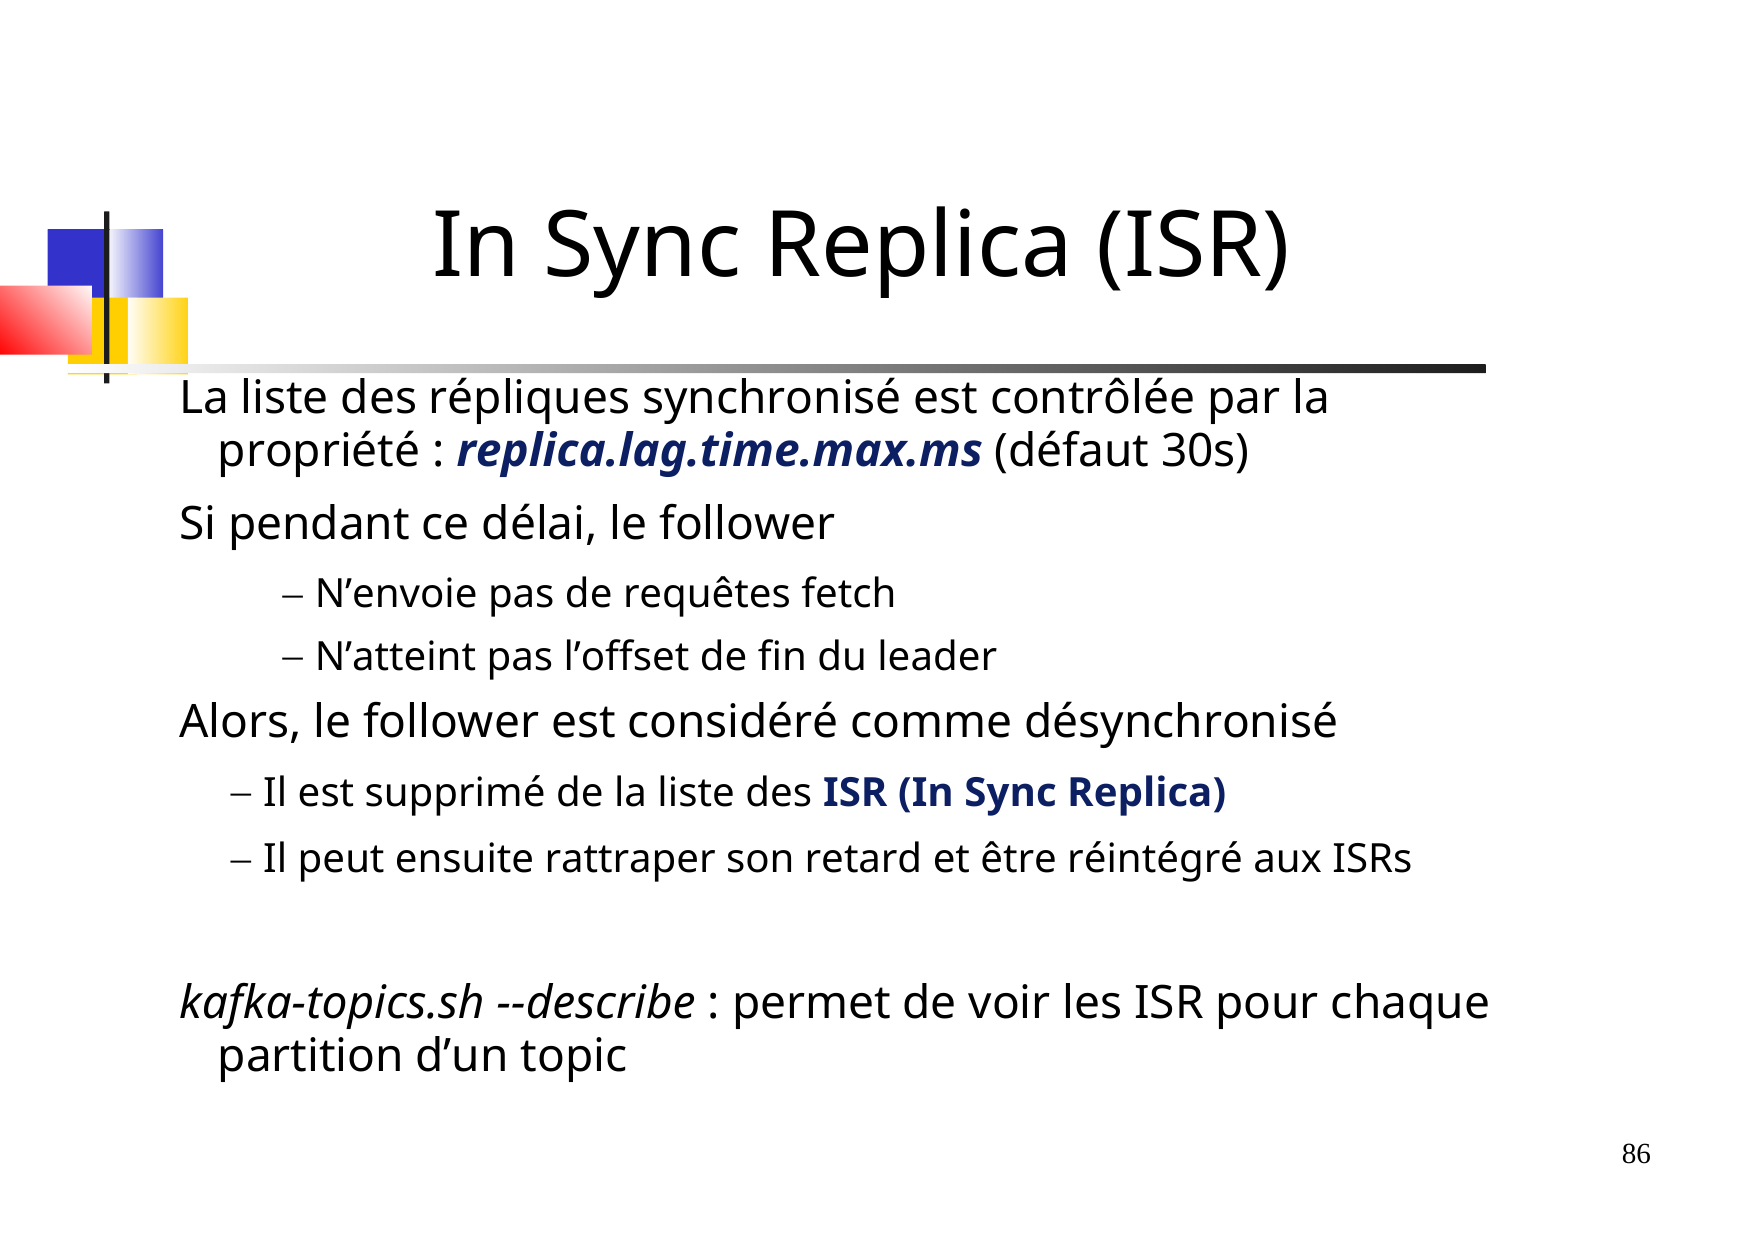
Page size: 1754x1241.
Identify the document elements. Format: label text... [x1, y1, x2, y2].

title In Sync Replica (ISR) [179, 139, 1567, 351]
list La liste des répliques synchronisé est contrôlée par la propriété : replica.lag.time.max.ms (défaut 30s) Si pendant ce délai, le follower N’envoie pas de requêtes fetch N’atteint pas l’offset de fin du leader Alors, le follower est considéré comme désynchronisé Il est supprimé de la liste des ISR (In Sync Replica) Il peut ensuite rattraper son retard et être réintégré aux ISRs kafka-topics.sh --describe : permet de voir les ISR pour chaque partition d’un topic [179, 371, 1567, 1091]
